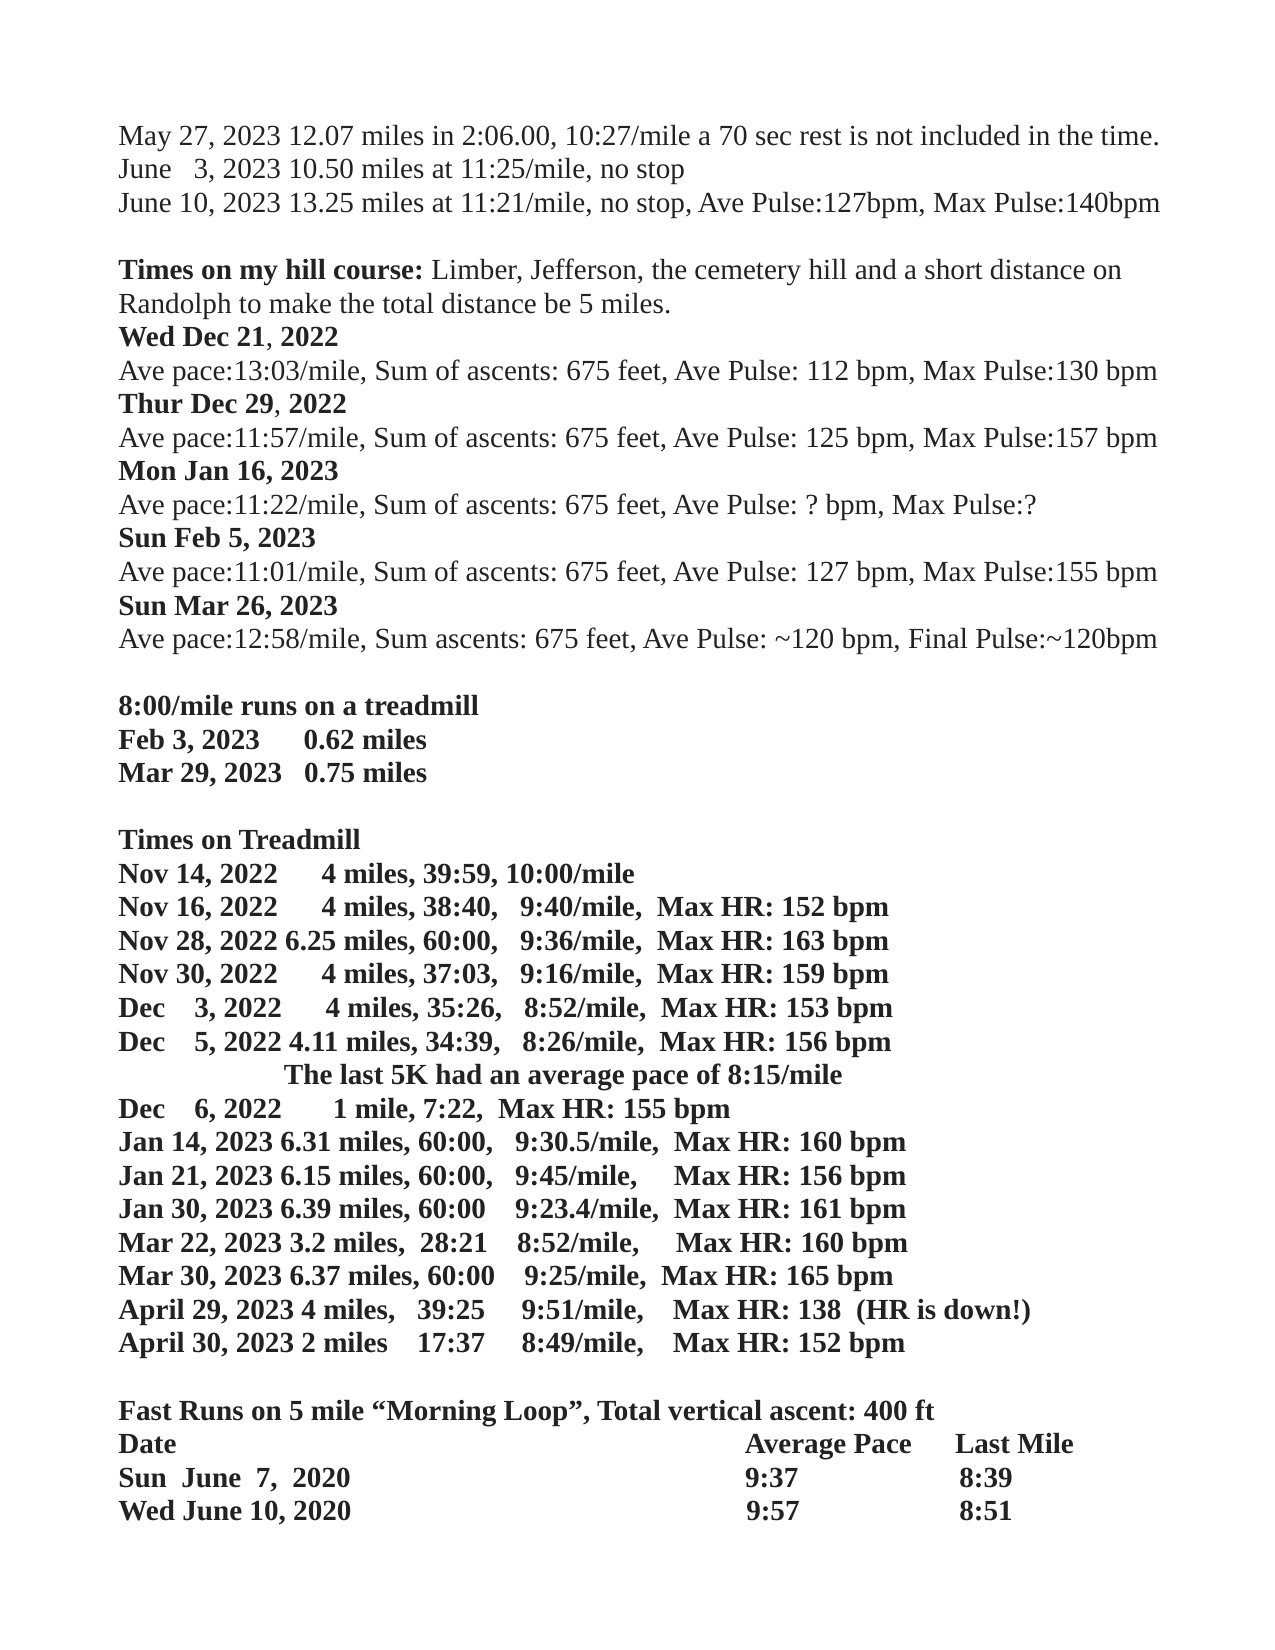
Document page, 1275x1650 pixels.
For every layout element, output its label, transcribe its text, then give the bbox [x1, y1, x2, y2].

text May 27, 2023 12.07 miles in 2:06.00, 10:27/mile a 70 sec rest is not included in the time. [118, 118, 1161, 152]
text Ave pace:11:22/mile, Sum of ascents: 675 feet, Ave Pulse: ? bpm, Max Pulse:? [118, 487, 1161, 521]
text Fast Runs on 5 mile “Morning Loop”, Total vertical ascent: 400 ft [118, 1393, 1161, 1426]
text Sun June 7, 2020 9:37 8:39 [118, 1460, 1161, 1493]
text Dec 6, 2022 1 mile, 7:22, Max HR: 155 bpm [118, 1091, 1161, 1124]
text Dec 3, 2022 4 miles, 35:26, 8:52/mile, Max HR: 153 bpm [118, 990, 1161, 1024]
text April 29, 2023 4 miles, 39:25 9:51/mile, Max HR: 138 (HR is down!) [118, 1292, 1161, 1326]
text Ave pace:13:03/mile, Sum of ascents: 675 feet, Ave Pulse: 112 bpm, Max Pulse:130 bpm [118, 353, 1161, 386]
text Nov 28, 2022 6.25 miles, 60:00, 9:36/mile, Max HR: 163 bpm [118, 923, 1161, 957]
text The last 5K had an average pace of 8:15/mile [118, 1057, 1161, 1091]
text April 30, 2023 2 miles 17:37 8:49/mile, Max HR: 152 bpm [118, 1326, 1161, 1359]
text Nov 14, 2022 4 miles, 39:59, 10:00/mile [118, 856, 1161, 889]
text Date Average Pace Last Mile [118, 1426, 1161, 1460]
text Sun Mar 26, 2023 [118, 588, 1161, 621]
text Dec 5, 2022 4.11 miles, 34:39, 8:26/mile, Max HR: 156 bpm [118, 1024, 1161, 1057]
text June 10, 2023 13.25 miles at 11:21/mile, no stop, Ave Pulse:127bpm, Max Pulse:140bpm [118, 185, 1161, 219]
text Mon Jan 16, 2023 [118, 453, 1161, 487]
text Wed Dec 21, 2022 [118, 319, 1161, 353]
text Mar 29, 2023 0.75 miles [118, 755, 1161, 789]
text Jan 30, 2023 6.39 miles, 60:00 9:23.4/mile, Max HR: 161 bpm [118, 1191, 1161, 1225]
text Thur Dec 29, 2022 [118, 386, 1161, 420]
text Mar 22, 2023 3.2 miles, 28:21 8:52/mile, Max HR: 160 bpm [118, 1225, 1161, 1258]
text Mar 30, 2023 6.37 miles, 60:00 9:25/mile, Max HR: 165 bpm [118, 1258, 1161, 1292]
text Nov 30, 2022 4 miles, 37:03, 9:16/mile, Max HR: 159 bpm [118, 957, 1161, 990]
text Feb 3, 2023 0.62 miles [118, 722, 1161, 755]
text Jan 14, 2023 6.31 miles, 60:00, 9:30.5/mile, Max HR: 160 bpm [118, 1124, 1161, 1158]
text Times on Treadmill [118, 822, 1161, 856]
text Nov 16, 2022 4 miles, 38:40, 9:40/mile, Max HR: 152 bpm [118, 889, 1161, 923]
text Jan 21, 2023 6.15 miles, 60:00, 9:45/mile, Max HR: 156 bpm [118, 1158, 1161, 1191]
text Wed June 10, 2020 9:57 8:51 [118, 1493, 1161, 1527]
text 8:00/mile runs on a treadmill [118, 688, 1161, 722]
text Sun Feb 5, 2023 [118, 521, 1161, 554]
text Ave pace:12:58/mile, Sum ascents: 675 feet, Ave Pulse: ~120 bpm, Final Pulse:~120bpm [118, 621, 1161, 655]
text Ave pace:11:01/mile, Sum of ascents: 675 feet, Ave Pulse: 127 bpm, Max Pulse:155 bpm [118, 554, 1161, 588]
text Ave pace:11:57/mile, Sum of ascents: 675 feet, Ave Pulse: 125 bpm, Max Pulse:157 bpm [118, 420, 1161, 453]
text June 3, 2023 10.50 miles at 11:25/mile, no stop [118, 152, 1161, 185]
text Times on my hill course: Limber, Jefferson, the cemetery hill and a short distance on Randolph to make the total distance be 5 miles. [118, 252, 1161, 319]
